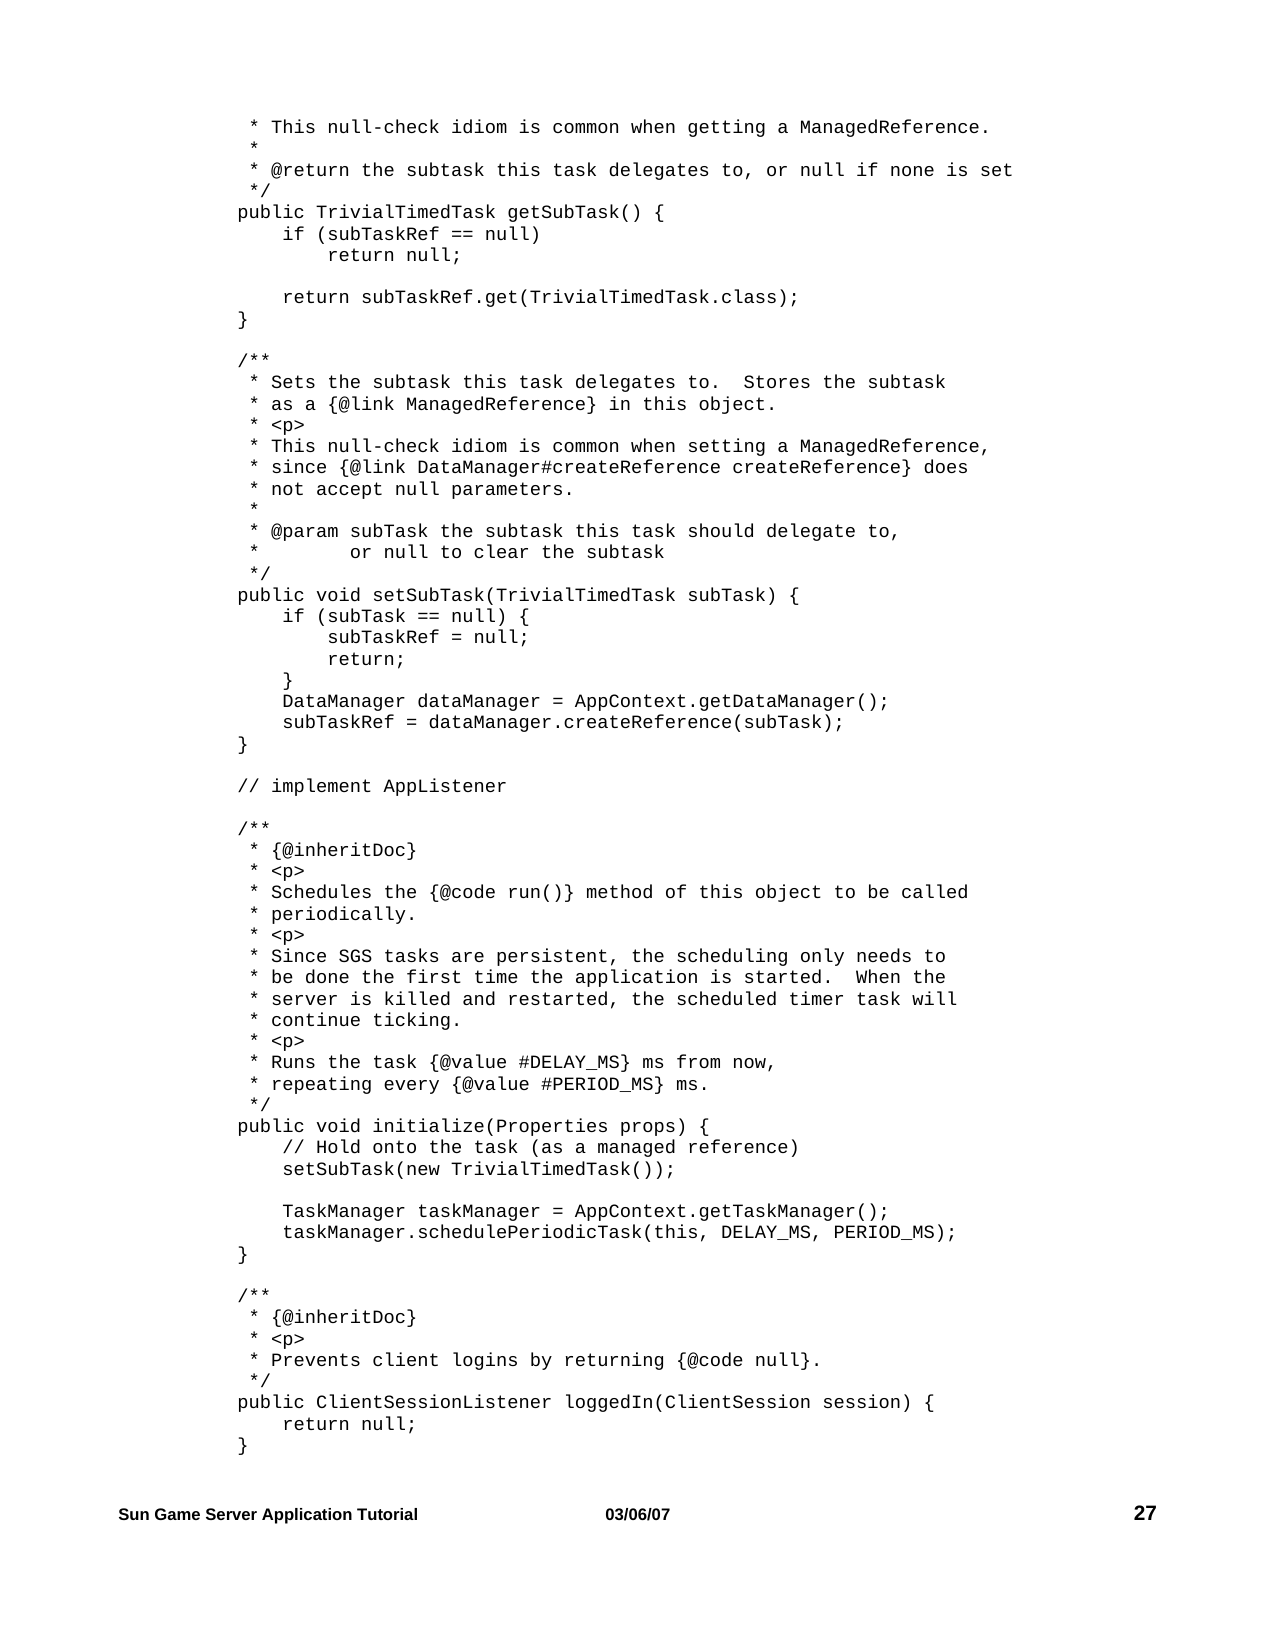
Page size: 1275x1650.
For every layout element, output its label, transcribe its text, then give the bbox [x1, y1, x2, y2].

text * This null-check idiom is common when getting a ManagedReference. * * @return the subtask this task delegates to, or null if none is set */ public TrivialTimedTask getSubTask() { if (subTaskRef == null) return null; return subTaskRef.get(TrivialTimedTask.class); } /** * Sets the subtask this task delegates to. Stores the subtask * as a {@link ManagedReference} in this object. * <p> * This null-check idiom is common when setting a ManagedReference, * since {@link DataManager#createReference createReference} does * not accept null parameters. * * @param subTask the subtask this task should delegate to, * or null to clear the subtask */ public void setSubTask(TrivialTimedTask subTask) { if (subTask == null) { subTaskRef = null; return; } DataManager dataManager = AppContext.getDataManager(); subTaskRef = dataManager.createReference(subTask); } // implement AppListener /** * {@inheritDoc} * <p> * Schedules the {@code run()} method of this object to be called * periodically. * <p> * Since SGS tasks are persistent, the scheduling only needs to * be done the first time the application is started. When the * server is killed and restarted, the scheduled timer task will * continue ticking. * <p> * Runs the task {@value #DELAY_MS} ms from now, * repeating every {@value #PERIOD_MS} ms. */ public void initialize(Properties props) { // Hold onto the task (as a managed reference) setSubTask(new TrivialTimedTask()); TaskManager taskManager = AppContext.getTaskManager(); taskManager.schedulePeriodicTask(this, DELAY_MS, PERIOD_MS); } /** * {@inheritDoc} * <p> * Prevents client logins by returning {@code null}. */ public ClientSessionListener loggedIn(ClientSession session) { return null; } [192, 118, 1098, 1457]
